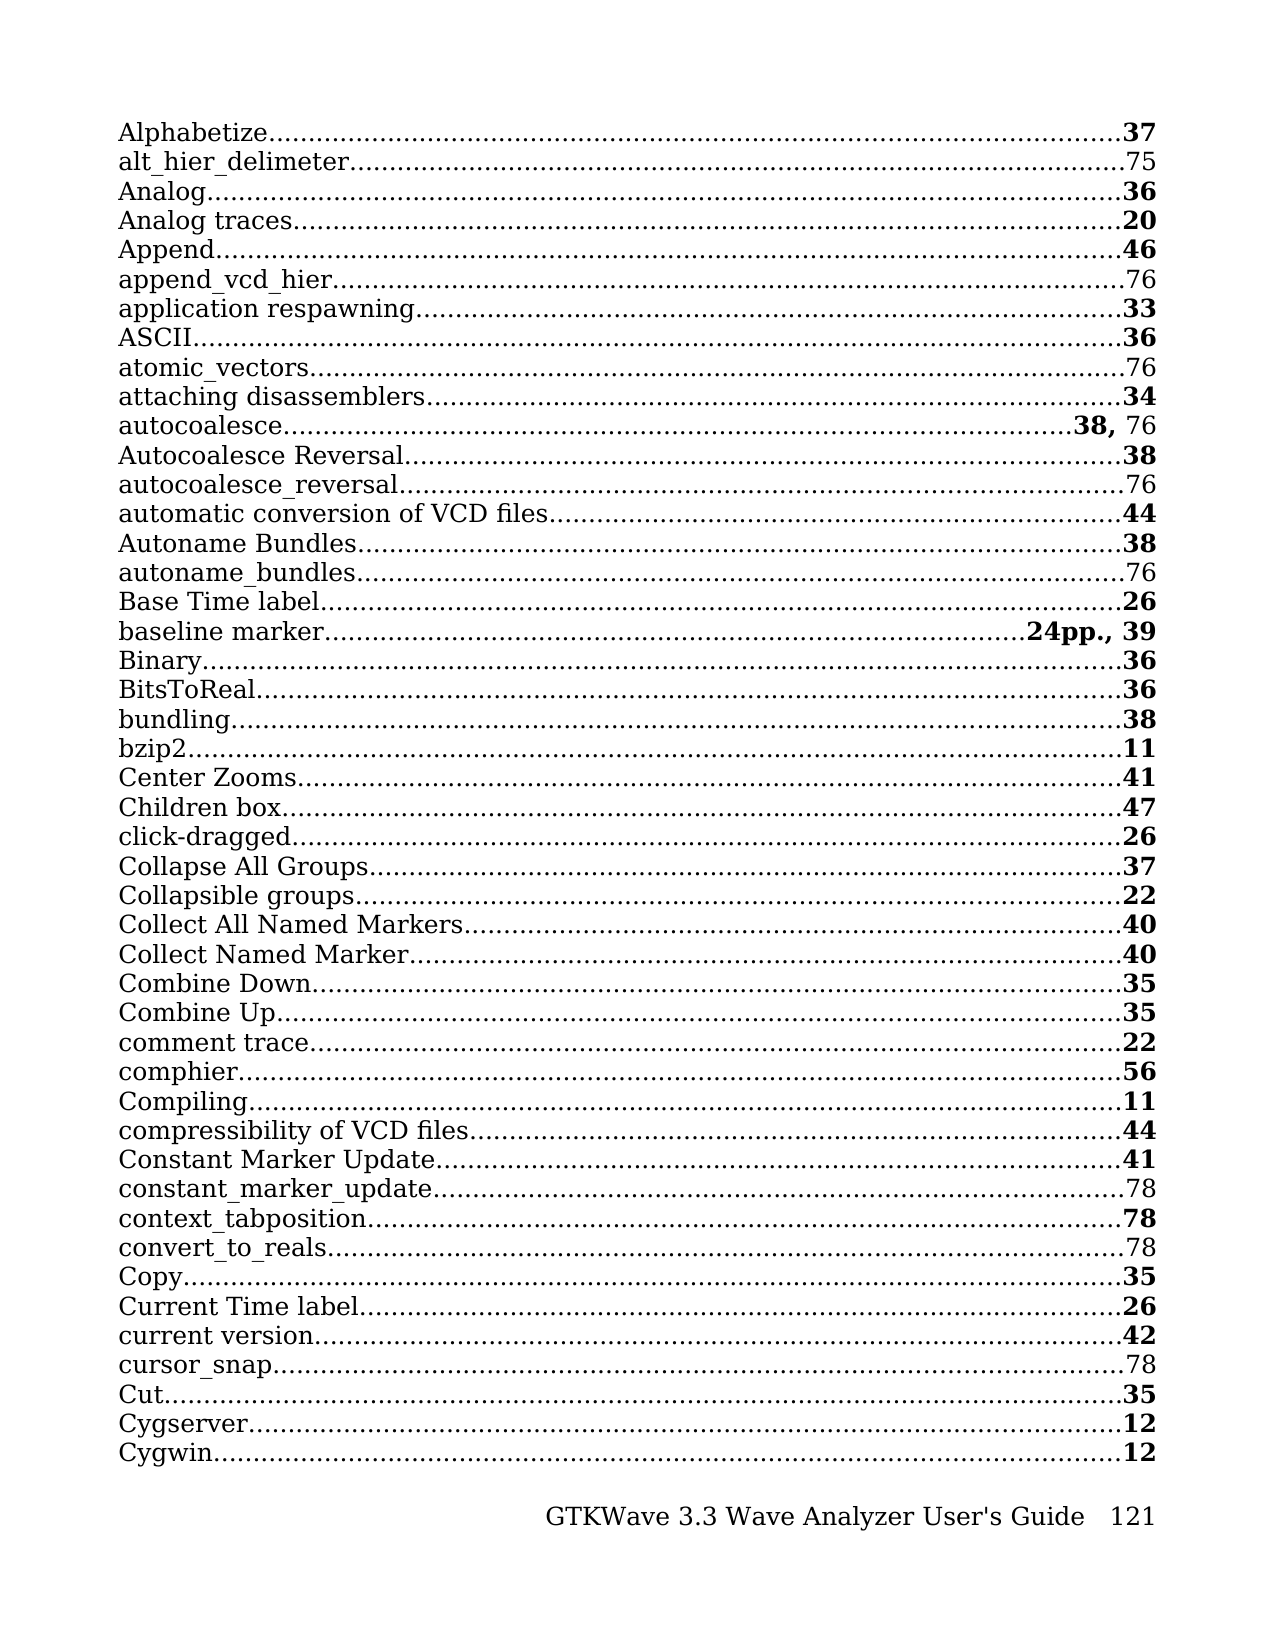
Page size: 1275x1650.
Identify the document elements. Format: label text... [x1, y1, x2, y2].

text autoname_bundles 76 [118, 558, 1157, 587]
text Compiling 11 [118, 1086, 1157, 1116]
text autocoalesce 38, 76 [118, 411, 1157, 441]
text attaching disassemblers 34 [118, 382, 1157, 411]
text automatic conversion of VCD files 44 [118, 499, 1157, 528]
text Cygwin 12 [118, 1438, 1157, 1468]
text Center Zooms 41 [118, 763, 1157, 793]
text Append 46 [118, 235, 1157, 265]
text Alphabetize 37 [118, 118, 1157, 147]
text baseline marker 24pp., 39 [118, 616, 1157, 646]
text append_vcd_hier 76 [118, 265, 1157, 294]
text application respawning 33 [118, 294, 1157, 323]
text comment trace 22 [118, 1028, 1157, 1057]
text Current Time label 26 [118, 1292, 1157, 1321]
text Combine Down 35 [118, 969, 1157, 998]
text Children box 47 [118, 793, 1157, 822]
text Binary 36 [118, 646, 1157, 675]
text alt_hier_delimeter 75 [118, 147, 1157, 177]
text atomic_vectors 76 [118, 353, 1157, 382]
text Cygserver 12 [118, 1409, 1157, 1438]
text Base Time label 26 [118, 587, 1157, 616]
text Combine Up 35 [118, 998, 1157, 1028]
text bzip2 11 [118, 734, 1157, 763]
text autocoalesce_reversal 76 [118, 470, 1157, 499]
text Constant Marker Update 41 [118, 1145, 1157, 1174]
text ASCII 36 [118, 323, 1157, 353]
text Analog 36 [118, 177, 1157, 206]
text Collapse All Groups 37 [118, 851, 1157, 881]
text Collect All Named Markers 40 [118, 910, 1157, 939]
text convert_to_reals 78 [118, 1233, 1157, 1262]
text Cut 35 [118, 1379, 1157, 1409]
text Collapsible groups 22 [118, 881, 1157, 910]
text Autoname Bundles 38 [118, 528, 1157, 558]
text BitsToReal 36 [118, 675, 1157, 704]
text compressibility of VCD files 44 [118, 1116, 1157, 1145]
text click-dragged 26 [118, 822, 1157, 851]
text context_tabposition 78 [118, 1204, 1157, 1233]
text Autocoalesce Reversal 38 [118, 441, 1157, 470]
text constant_marker_update 78 [118, 1174, 1157, 1204]
text Analog traces 20 [118, 206, 1157, 235]
text comphier 56 [118, 1057, 1157, 1086]
text current version 42 [118, 1321, 1157, 1350]
text Copy 35 [118, 1262, 1157, 1292]
text cursor_snap 78 [118, 1350, 1157, 1379]
text Collect Named Marker 40 [118, 939, 1157, 969]
text bundling 38 [118, 704, 1157, 734]
